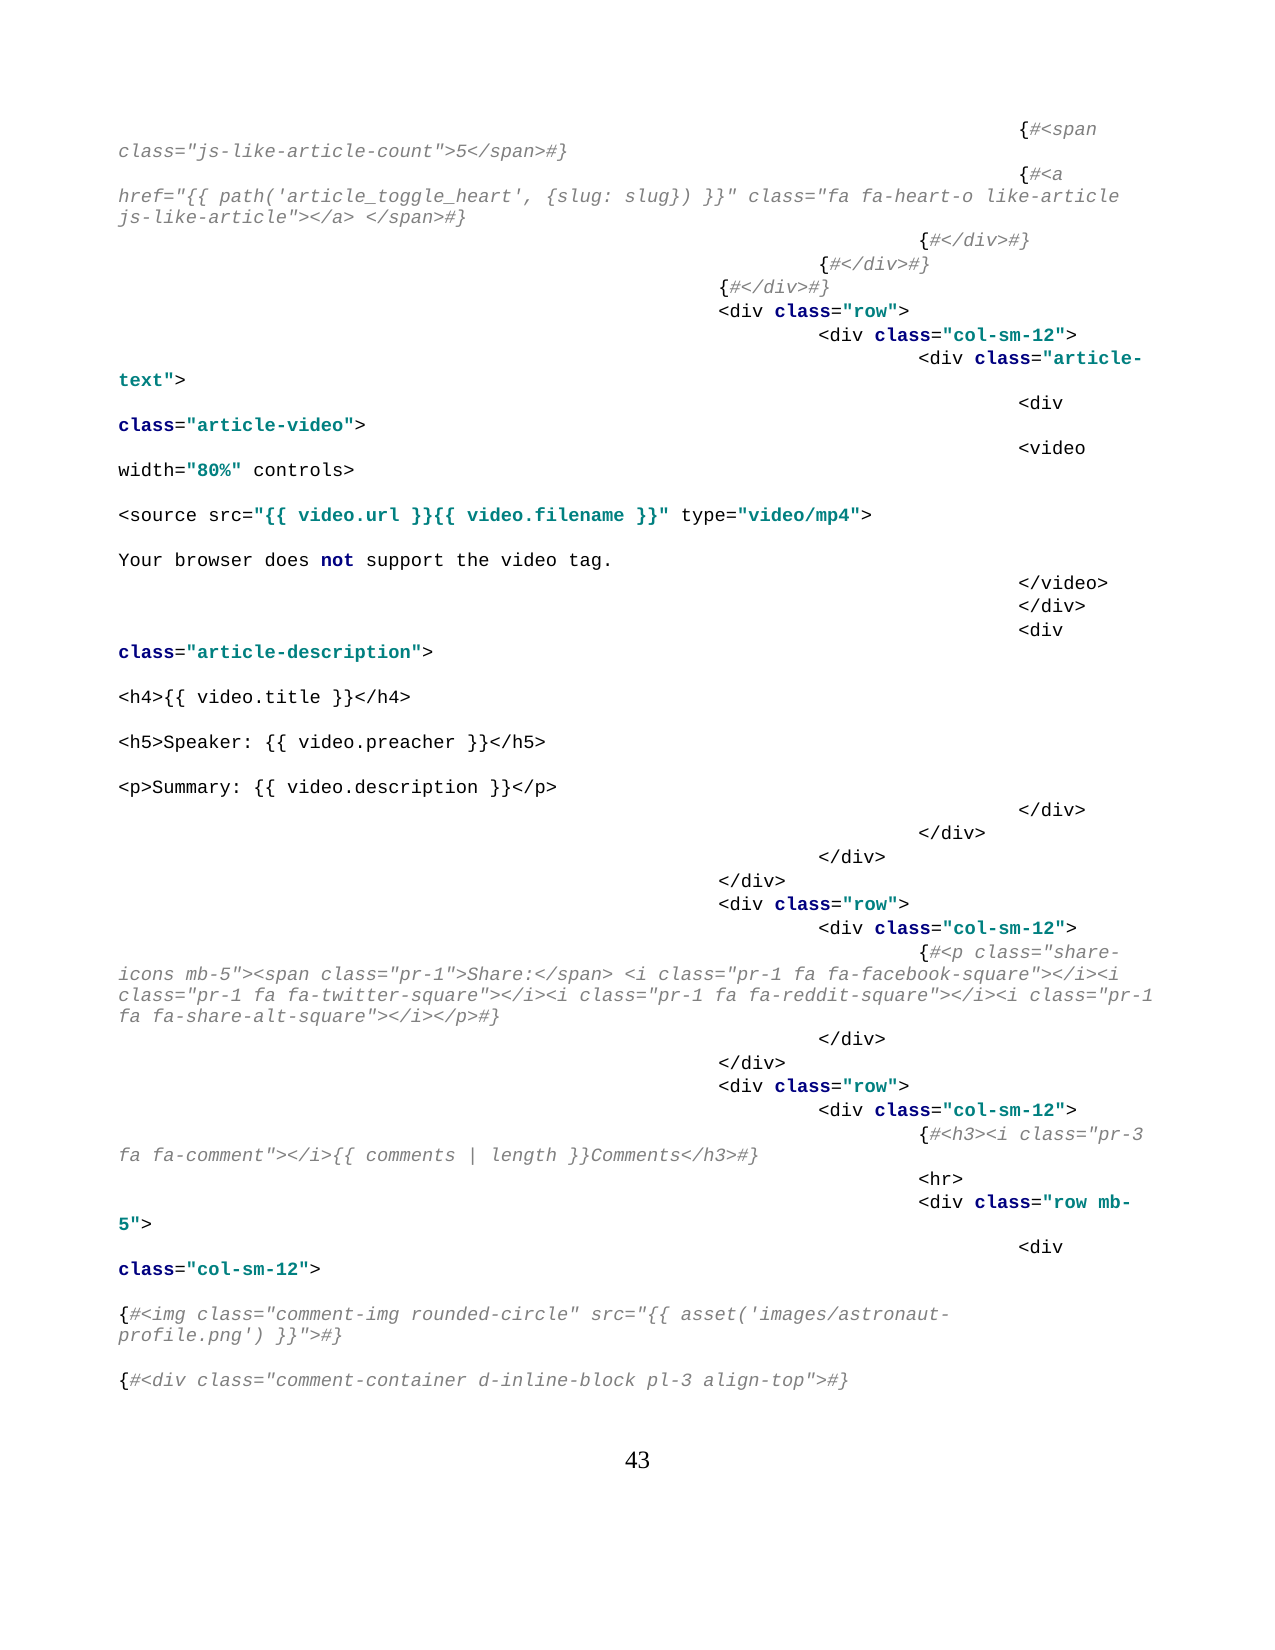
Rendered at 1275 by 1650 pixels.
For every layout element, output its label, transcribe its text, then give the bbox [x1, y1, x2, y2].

text {#</div>#} [118, 229, 1157, 253]
text <div class="article-description"> [118, 619, 1157, 664]
text </div> [118, 1052, 1157, 1075]
text Your browser does not support the video tag. [118, 527, 1157, 572]
text <div class="row mb-5"> [118, 1191, 1157, 1236]
text {#<h3><i class="pr-3 fa fa-comment"></i>{{ comments | length }}Comments</h3>#} [118, 1123, 1157, 1167]
text {#<div class="comment-container d-inline-block pl-3 align-top">#} [118, 1347, 1157, 1392]
text {#<p class="share-icons mb-5"><span class="pr-1">Share:</span> <i class="pr-1 fa fa-facebook-square"></i><i class="pr-1 fa fa-twitter-square"></i><i class="pr-1 fa fa-reddit-square"></i><i class="pr-1 fa fa-share-alt-square"></i></p>#} [118, 941, 1157, 1028]
text <div class="col-sm-12"> [118, 1236, 1157, 1281]
text </div> [118, 846, 1157, 870]
text <div class="article-video"> [118, 392, 1157, 437]
text {#<img class="comment-img rounded-circle" src="{{ asset('images/astronaut-profile.png') }}">#} [118, 1281, 1157, 1347]
text <hr> [118, 1167, 1157, 1191]
text <p>Summary: {{ video.description }}</p> [118, 754, 1157, 799]
text <h5>Speaker: {{ video.preacher }}</h5> [118, 709, 1157, 754]
text {#</div>#} [118, 276, 1157, 300]
text </div> [118, 596, 1157, 619]
text {#<a href="{{ path('article_toggle_heart', {slug: slug}) }}" class="fa fa-heart-o like-article js-like-article"></a> </span>#} [118, 163, 1157, 229]
text <source src="{{ video.url }}{{ video.filename }}" type="video/mp4"> [118, 482, 1157, 527]
text </video> [118, 572, 1157, 596]
text </div> [118, 870, 1157, 893]
text </div> [118, 799, 1157, 822]
text <video width="80%" controls> [118, 437, 1157, 482]
text <h4>{{ video.title }}</h4> [118, 664, 1157, 709]
text {#</div>#} [118, 253, 1157, 276]
text <div class="col-sm-12"> [118, 324, 1157, 347]
text <div class="row"> [118, 1075, 1157, 1099]
text </div> [118, 1028, 1157, 1052]
text <div class="row"> [118, 300, 1157, 324]
text {#<span class="js-like-article-count">5</span>#} [118, 118, 1157, 163]
text <div class="col-sm-12"> [118, 917, 1157, 941]
text <div class="col-sm-12"> [118, 1099, 1157, 1123]
text <div class="row"> [118, 893, 1157, 917]
text <div class="article-text"> [118, 347, 1157, 392]
text </div> [118, 822, 1157, 846]
